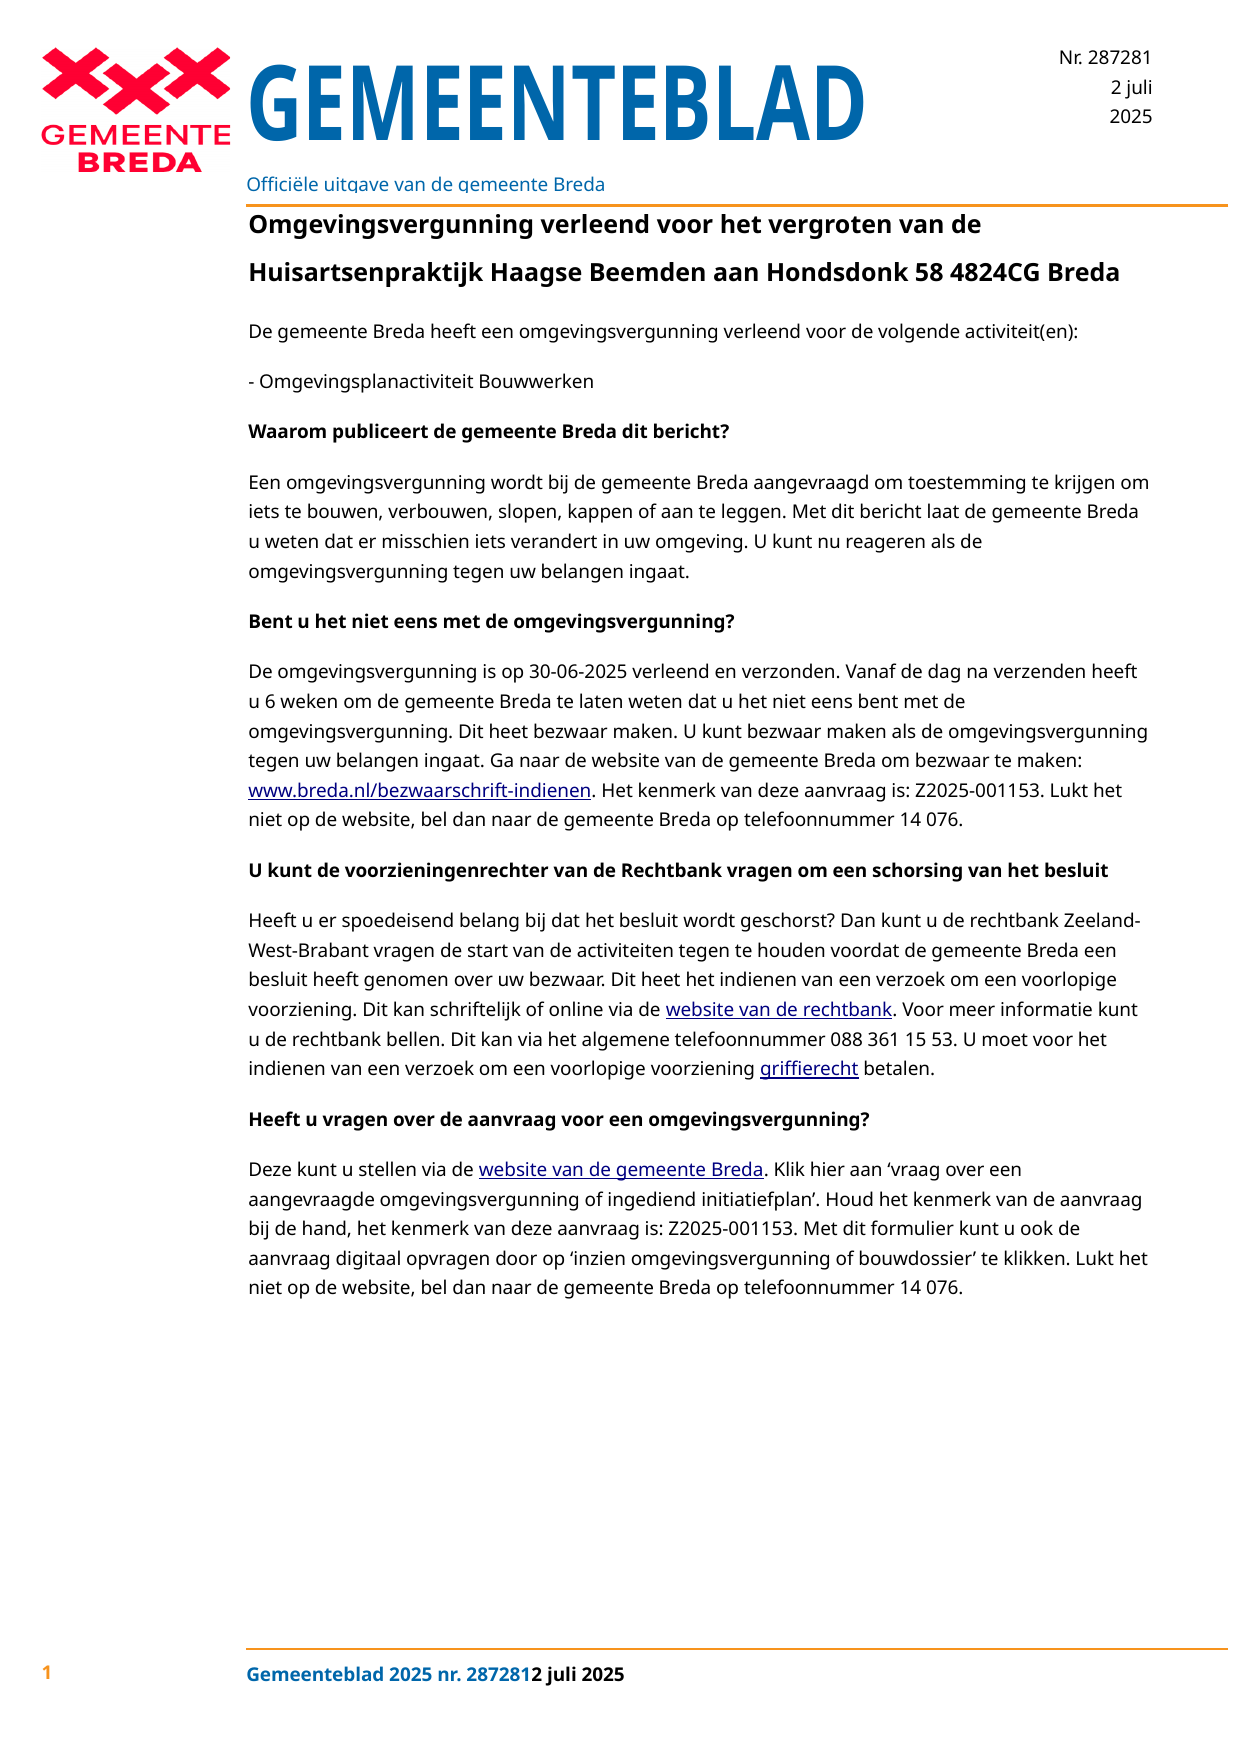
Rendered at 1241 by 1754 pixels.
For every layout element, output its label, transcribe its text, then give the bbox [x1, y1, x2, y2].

text Heeft u er spoedeisend belang bij dat het besluit wordt geschorst? Dan kunt u de rechtbank Zeeland-West-Brabant vragen de start van de activiteiten tegen te houden voordat de gemeente Breda een besluit heeft genomen over uw bezwaar. Dit heet het indienen van een verzoek om een voorlopige voorziening. Dit kan schriftelijk of online via de website van de rechtbank. Voor meer informatie kunt u de rechtbank bellen. Dit kan via het algemene telefoonnummer 088 361 15 53. U moet voor het indienen van een verzoek om een voorlopige voorziening griffierecht betalen. [248, 907, 1152, 1081]
text U kunt de voorzieningenrechter van de Rechtbank vragen om een schorsing van het besluit [248, 857, 1152, 883]
text De omgevingsvergunning is op 30-06-2025 verleend en verzonden. Vanaf de dag na verzenden heeft u 6 weken om de gemeente Breda te laten weten dat u het niet eens bent met de omgevingsvergunning. Dit heet bezwaar maken. U kunt bezwaar maken als de omgevingsvergunning tegen uw belangen ingaat. Ga naar de website van de gemeente Breda om bezwaar te maken: www.breda.nl/bezwaarschrift-indienen. Het kenmerk van deze aanvraag is: Z2025-001153. Lukt het niet op de website, bel dan naar de gemeente Breda op telefoonnummer 14 076. [248, 659, 1152, 832]
text Waarom publiceert de gemeente Breda dit bericht? [248, 419, 1152, 444]
text Een omgevingsvergunning wordt bij de gemeente Breda aangevraagd om toestemming te krijgen om iets te bouwen, verbouwen, slopen, kappen of aan te leggen. Met dit bericht laat de gemeente Breda u weten dat er misschien iets verandert in uw omgeving. U kunt nu reageren als de omgevingsvergunning tegen uw belangen ingaat. [248, 469, 1152, 584]
text De gemeente Breda heeft een omgevingsvergunning verleend voor de volgende activiteit(en): [248, 318, 1152, 344]
text Deze kunt u stellen via de website van de gemeente Breda. Klik hier aan ‘vraag over een aangevraagde omgevingsvergunning of ingediend initiatiefplan’. Houd het kenmerk van de aanvraag bij de hand, het kenmerk van deze aanvraag is: Z2025-001153. Met dit formulier kunt u ook de aanvraag digitaal opvragen door op ‘inzien omgevingsvergunning of bouwdossier’ te klikken. Lukt het niet op de website, bel dan naar de gemeente Breda op telefoonnummer 14 076. [248, 1156, 1152, 1300]
text - Omgevingsplanactiviteit Bouwwerken [248, 368, 1152, 394]
text Omgevingsvergunning verleend voor het vergroten van de Huisartsenpraktijk Haagse Beemden aan Hondsdonk 58 4824CG Breda [248, 207, 1152, 288]
text Bent u het niet eens met de omgevingsvergunning? [248, 608, 1152, 634]
text Heeft u vragen over de aanvraag voor een omgevingsvergunning? [248, 1106, 1152, 1132]
picture [41, 47, 231, 172]
